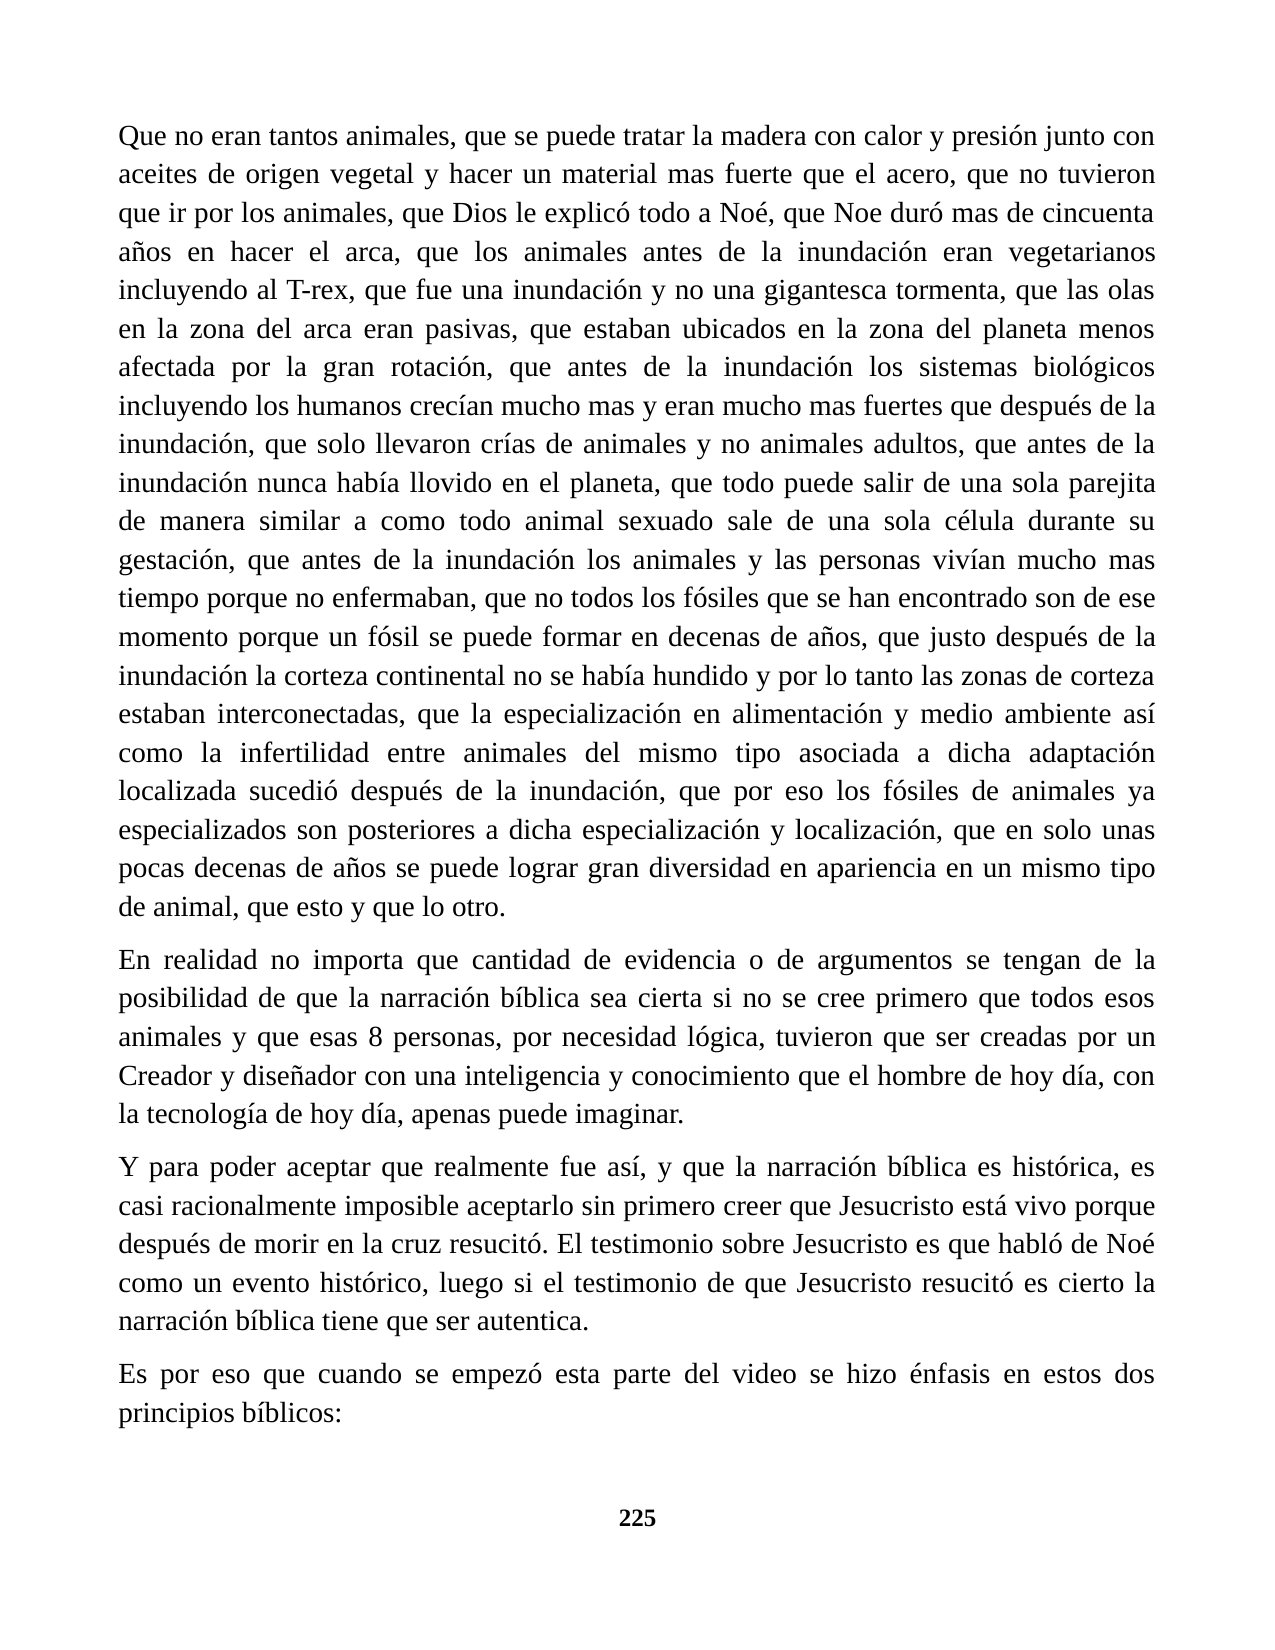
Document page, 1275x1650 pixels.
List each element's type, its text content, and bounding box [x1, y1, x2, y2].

text Es por eso que cuando se empezó esta parte del video se hizo énfasis en estos dos principios bíblicos: [118, 1357, 1157, 1429]
text Que no eran tantos animales, que se puede tratar la madera con calor y presión junto con aceites de origen vegetal y hacer un material mas fuerte que el acero, que no tuvieron que ir por los animales, que Dios le explicó todo a Noé, que Noe duró mas de cincuenta años en hacer el arca, que los animales antes de la inundación eran vegetarianos incluyendo al T-rex, que fue una inundación y no una gigantesca tormenta, que las olas en la zona del arca eran pasivas, que estaban ubicados en la zona del planeta menos afectada por la gran rotación, que antes de la inundación los sistemas biológicos incluyendo los humanos crecían mucho mas y eran mucho mas fuertes que después de la inundación, que solo llevaron crías de animales y no animales adultos, que antes de la inundación nunca había llovido en el planeta, que todo puede salir de una sola parejita de manera similar a como todo animal sexuado sale de una sola célula durante su gestación, que antes de la inundación los animales y las personas vivían mucho mas tiempo porque no enfermaban, que no todos los fósiles que se han encontrado son de ese momento porque un fósil se puede formar en decenas de años, que justo después de la inundación la corteza continental no se había hundido y por lo tanto las zonas de corteza estaban interconectadas, que la especialización en alimentación y medio ambiente así como la infertilidad entre animales del mismo tipo asociada a dicha adaptación localizada sucedió después de la inundación, que por eso los fósiles de animales ya especializados son posteriores a dicha especialización y localización, que en solo unas pocas decenas de años se puede lograr gran diversidad en apariencia en un mismo tipo de animal, que esto y que lo otro. [118, 118, 1157, 922]
text Y para poder aceptar que realmente fue así, y que la narración bíblica es histórica, es casi racionalmente imposible aceptarlo sin primero creer que Jesucristo está vivo porque después de morir en la cruz resucitó. El testimonio sobre Jesucristo es que habló de Noé como un evento histórico, luego si el testimonio de que Jesucristo resucitó es cierto la narración bíblica tiene que ser autentica. [118, 1149, 1157, 1337]
text En realidad no importa que cantidad de evidencia o de argumentos se tengan de la posibilidad de que la narración bíblica sea cierta si no se cree primero que todos esos animales y que esas 8 personas, por necesidad lógica, tuvieron que ser creadas por un Creador y diseñador con una inteligencia y conocimiento que el hombre de hoy día, con la tecnología de hoy día, apenas puede imaginar. [118, 942, 1157, 1130]
